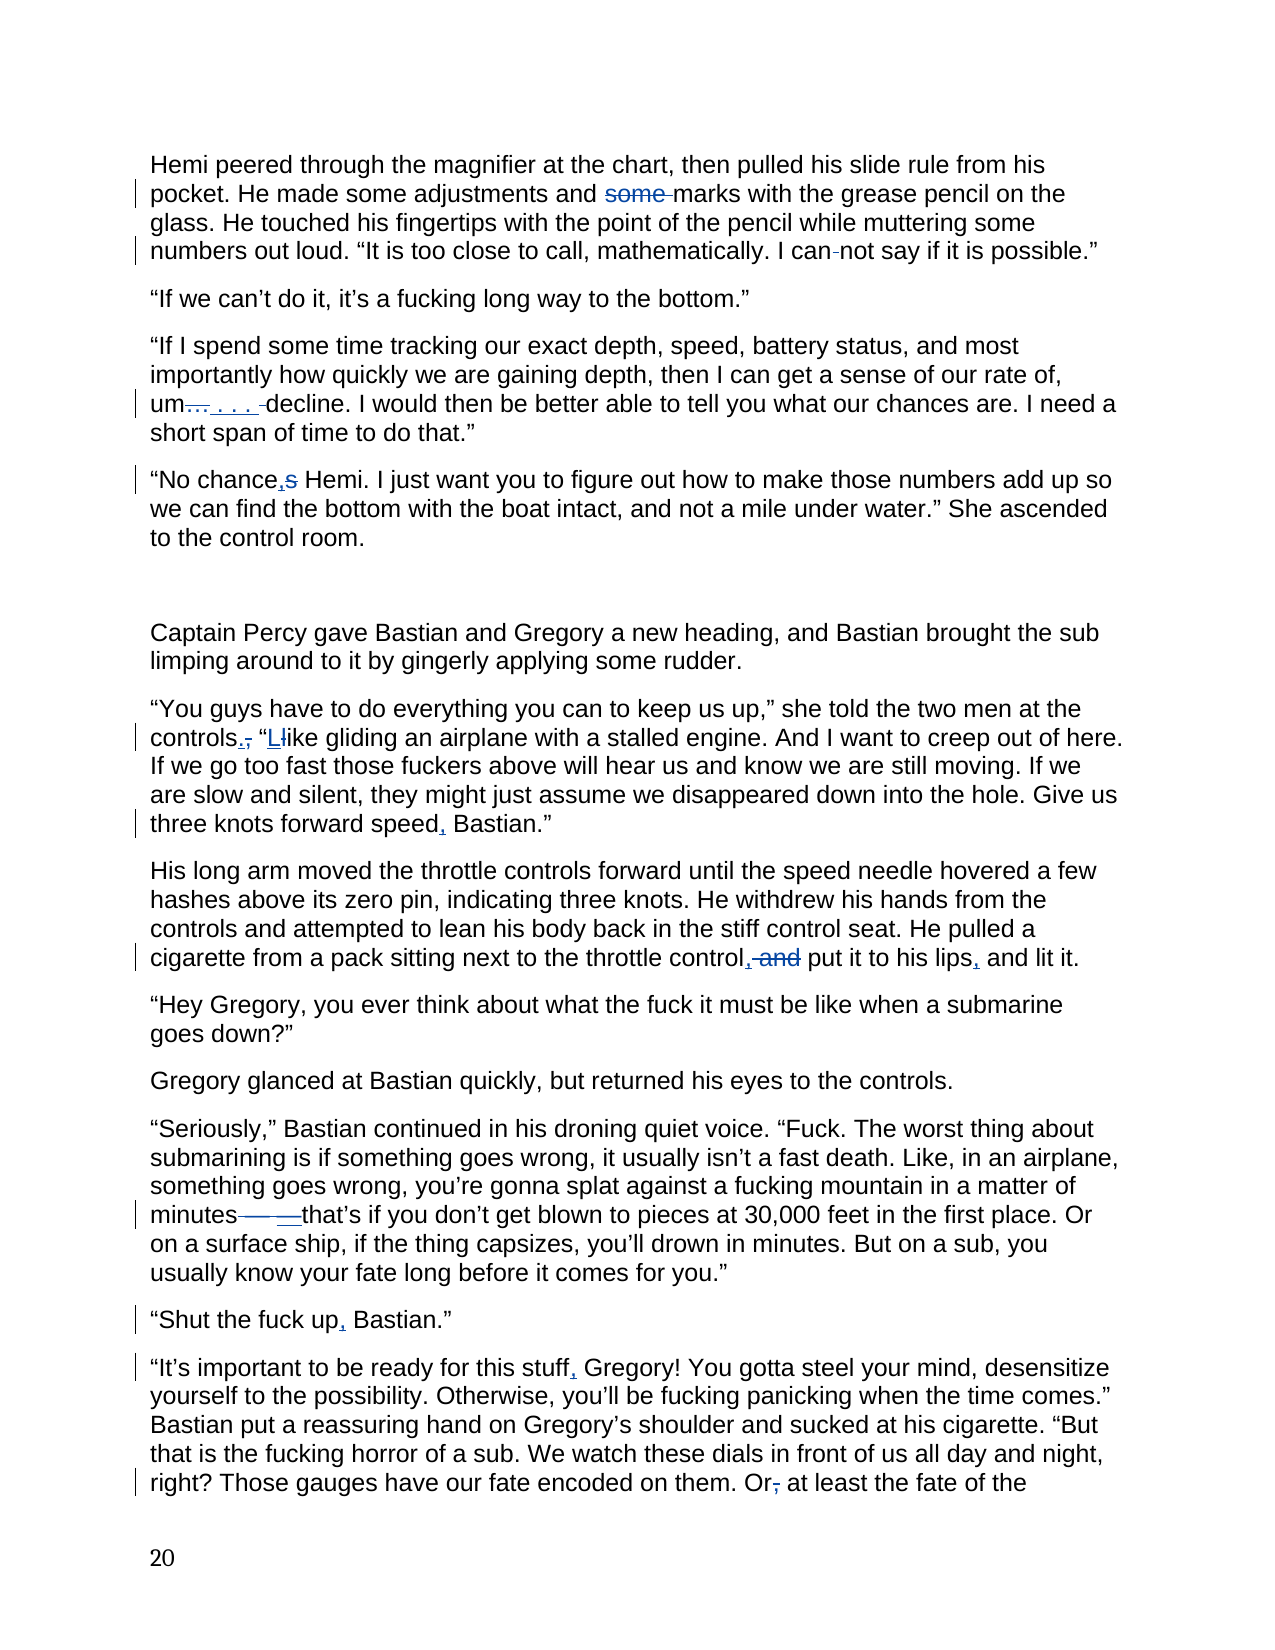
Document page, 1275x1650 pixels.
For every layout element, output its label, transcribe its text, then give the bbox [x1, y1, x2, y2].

text “If I spend some time tracking our exact depth, speed, battery status, and most importantly how quickly we are gaining depth, then I can get a sense of our rate of, um . . . decline. I would then be better able to tell you what our chances are. I need a short span of time to do that.” [150, 331, 1125, 446]
text “If we can’t do it, it’s a fucking long way to the bottom.” [150, 284, 1125, 312]
text “Seriously,” Bastian continued in his droning quiet voice. “Fuck. The worst thing about submarining is if something goes wrong, it usually isn’t a fast death. Like, in an airplane, something goes wrong, you’re gonna splat against a fucking mountain in a matter of minutes—that’s if you don’t get blown to pieces at 30,000 feet in the first place. Or on a surface ship, if the thing capsizes, you’ll drown in minutes. But on a sub, you usually know your fate long before it comes for you.” [150, 1114, 1125, 1286]
text “Shut the fuck up, Bastian.” [150, 1305, 1125, 1334]
text His long arm moved the throttle controls forward until the speed needle hovered a few hashes above its zero pin, indicating three knots. He withdrew his hands from the controls and attempted to lean his body back in the stiff control seat. He pulled a cigarette from a pack sitting next to the throttle control, put it to his lips, and lit it. [150, 856, 1125, 971]
text Captain Percy gave Bastian and Gregory a new heading, and Bastian brought the sub limping around to it by gingerly applying some rudder. [150, 617, 1125, 675]
text “You guys have to do everything you can to keep us up,” she told the two men at the controls. “Like gliding an airplane with a stalled engine. And I want to creep out of here. If we go too fast those fuckers above will hear us and know we are still moving. If we are slow and silent, they might just assume we disappeared down into the hole. Give us three knots forward speed, Bastian.” [150, 694, 1125, 837]
text Hemi peered through the magnifier at the chart, then pulled his slide rule from his pocket. He made some adjustments and marks with the grease pencil on the glass. He touched his fingertips with the point of the pencil while muttering some numbers out loud. “It is too close to call, mathematically. I cannot say if it is possible.” [150, 150, 1125, 265]
text Gregory glanced at Bastian quickly, but returned his eyes to the controls. [150, 1066, 1125, 1095]
text “No chance, Hemi. I just want you to figure out how to make those numbers add up so we can find the bottom with the boat intact, and not a mile under water.” She ascended to the control room. [150, 465, 1125, 551]
text “Hey Gregory, you ever think about what the fuck it must be like when a submarine goes down?” [150, 990, 1125, 1047]
text “It’s important to be ready for this stuff, Gregory! You gotta steel your mind, desensitize yourself to the possibility. Otherwise, you’ll be fucking panicking when the time comes.” Bastian put a reassuring hand on Gregory’s shoulder and sucked at his cigarette. “But that is the fucking horror of a sub. We watch these dials in front of us all day and night, right? Those gauges have our fate encoded on them. Or at least the fate of the [150, 1352, 1125, 1496]
